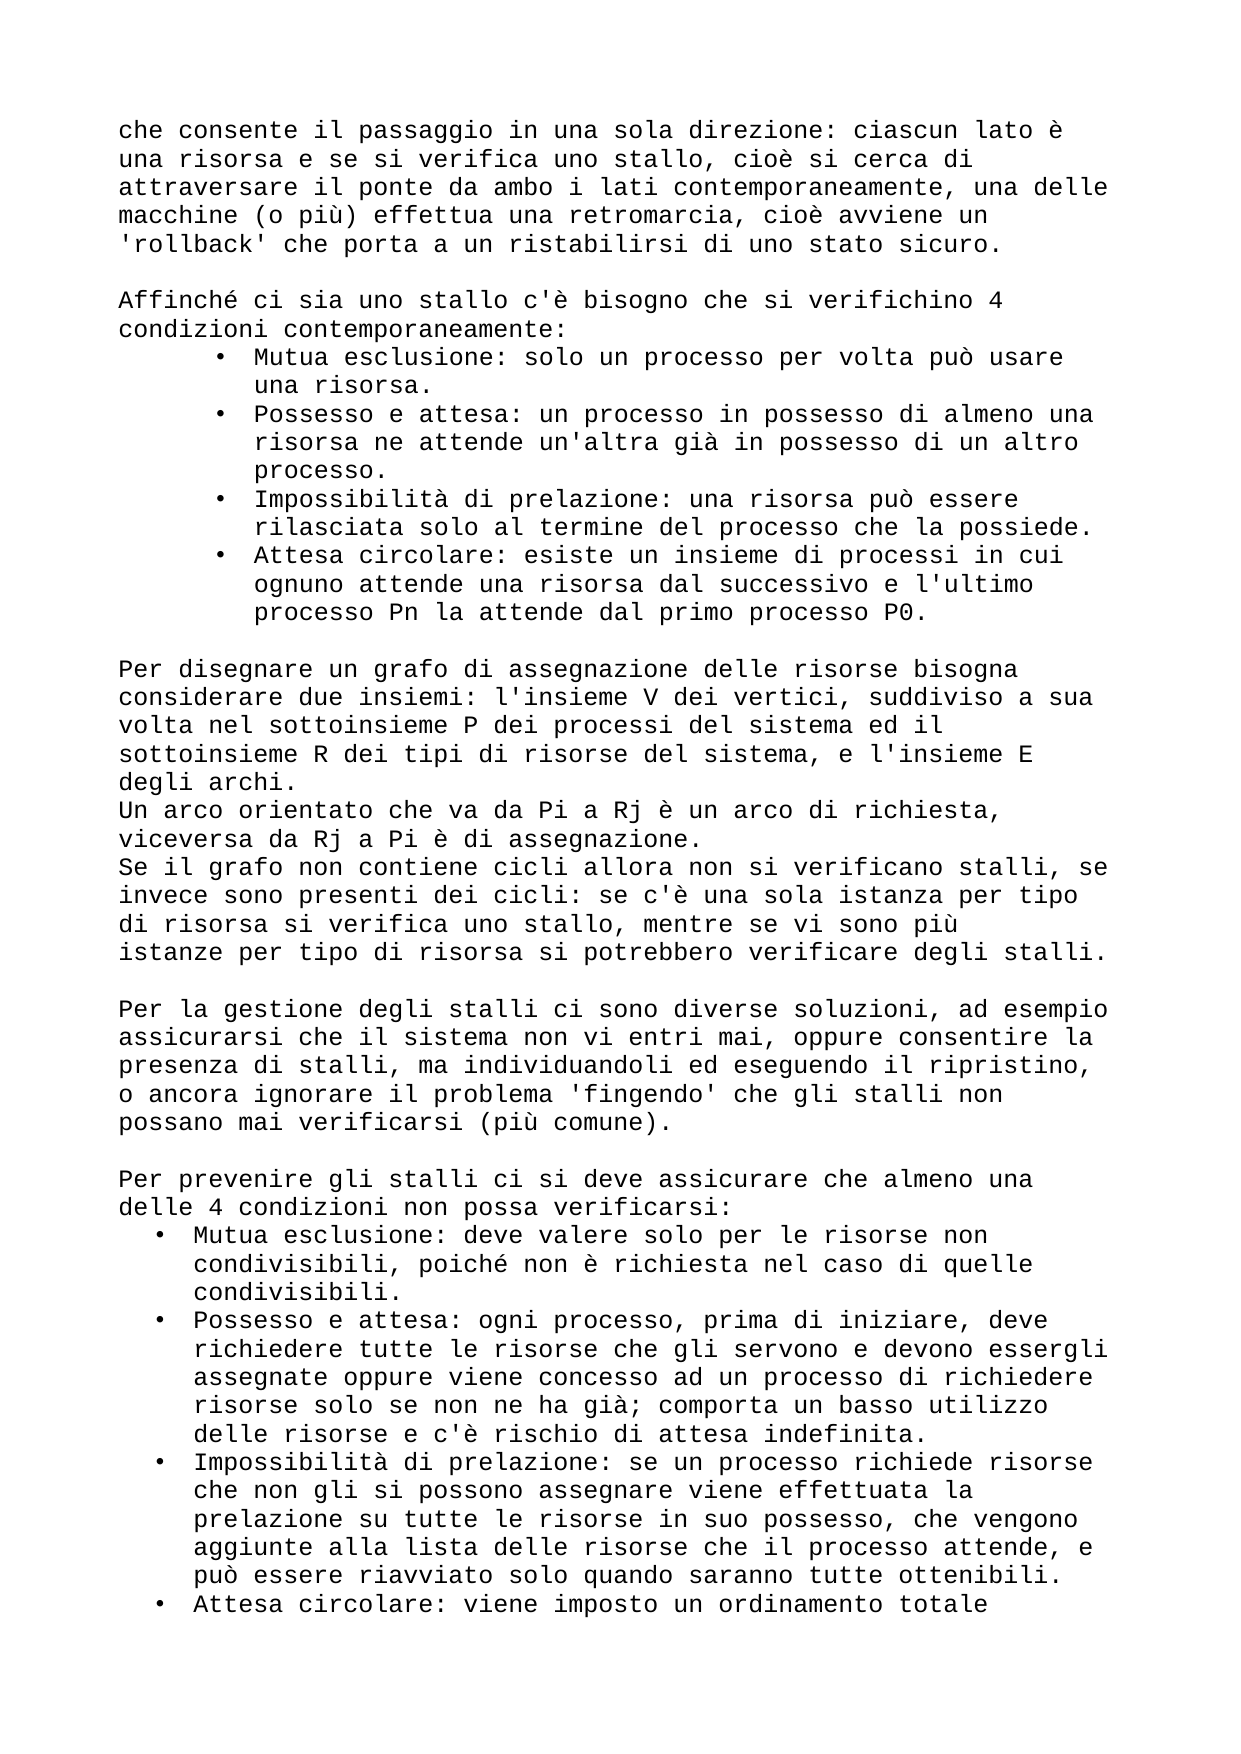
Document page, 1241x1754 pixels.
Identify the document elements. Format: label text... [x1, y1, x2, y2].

list Attesa circolare: esiste un insieme di processi in cui ognuno attende una risorsa dal successivo e l'ultimo processo Pn la attende dal primo processo P0. [216, 543, 1122, 628]
list Possesso e attesa: un processo in possesso di almeno una risorsa ne attende un'altra già in possesso di un altro processo. [216, 401, 1122, 486]
text Per prevenire gli stalli ci si deve assicurare che almeno una delle 4 condizioni non possa verificarsi: [118, 1166, 1122, 1223]
text Se il grafo non contiene cicli allora non si verificano stalli, se invece sono presenti dei cicli: se c'è una sola istanza per tipo di risorsa si verifica uno stallo, mentre se vi sono più [118, 855, 1122, 940]
text istanze per tipo di risorsa si potrebbero verificare degli stalli. [118, 940, 1122, 968]
text Un arco orientato che va da Pi a Rj è un arco di richiesta, viceversa da Rj a Pi è di assegnazione. [118, 798, 1122, 855]
text sottoinsieme R dei tipi di risorse del sistema, e l'insieme E degli archi. [118, 741, 1122, 798]
list Attesa circolare: viene imposto un ordinamento totale [156, 1591, 1122, 1620]
list Possesso e attesa: ogni processo, prima di iniziare, deve richiedere tutte le risorse che gli servono e devono essergli assegnate oppure viene concesso ad un processo di richiedere risorse solo se non ne ha già; comporta un basso utilizzo delle risorse e c'è rischio di attesa indefinita. [156, 1308, 1122, 1450]
text che consente il passaggio in una sola direzione: ciascun lato è una risorsa e se si verifica uno stallo, cioè si cerca di attraversare il ponte da ambo i lati contemporaneamente, una delle macchine (o più) effettua una retromarcia, cioè avviene un 'rollback' che porta a un ristabilirsi di uno stato sicuro. [118, 118, 1122, 260]
text Per disegnare un grafo di assegnazione delle risorse bisogna considerare due insiemi: l'insieme V dei vertici, suddiviso a sua volta nel sottoinsieme P dei processi del sistema ed il [118, 656, 1122, 741]
text Affinché ci sia uno stallo c'è bisogno che si verifichino 4 condizioni contemporaneamente: [118, 288, 1122, 345]
list Impossibilità di prelazione: una risorsa può essere rilasciata solo al termine del processo che la possiede. [216, 486, 1122, 543]
text Per la gestione degli stalli ci sono diverse soluzioni, ad esempio assicurarsi che il sistema non vi entri mai, oppure consentire la presenza di stalli, ma individuandoli ed eseguendo il ripristino, o ancora ignorare il problema 'fingendo' che gli stalli non possano mai verificarsi (più comune). [118, 996, 1122, 1138]
list Mutua esclusione: solo un processo per volta può usare una risorsa. [216, 345, 1122, 401]
list Impossibilità di prelazione: se un processo richiede risorse che non gli si possono assegnare viene effettuata la prelazione su tutte le risorse in suo possesso, che vengono aggiunte alla lista delle risorse che il processo attende, e può essere riavviato solo quando saranno tutte ottenibili. [156, 1450, 1122, 1591]
list Mutua esclusione: deve valere solo per le risorse non condivisibili, poiché non è richiesta nel caso di quelle condivisibili. [156, 1223, 1122, 1308]
